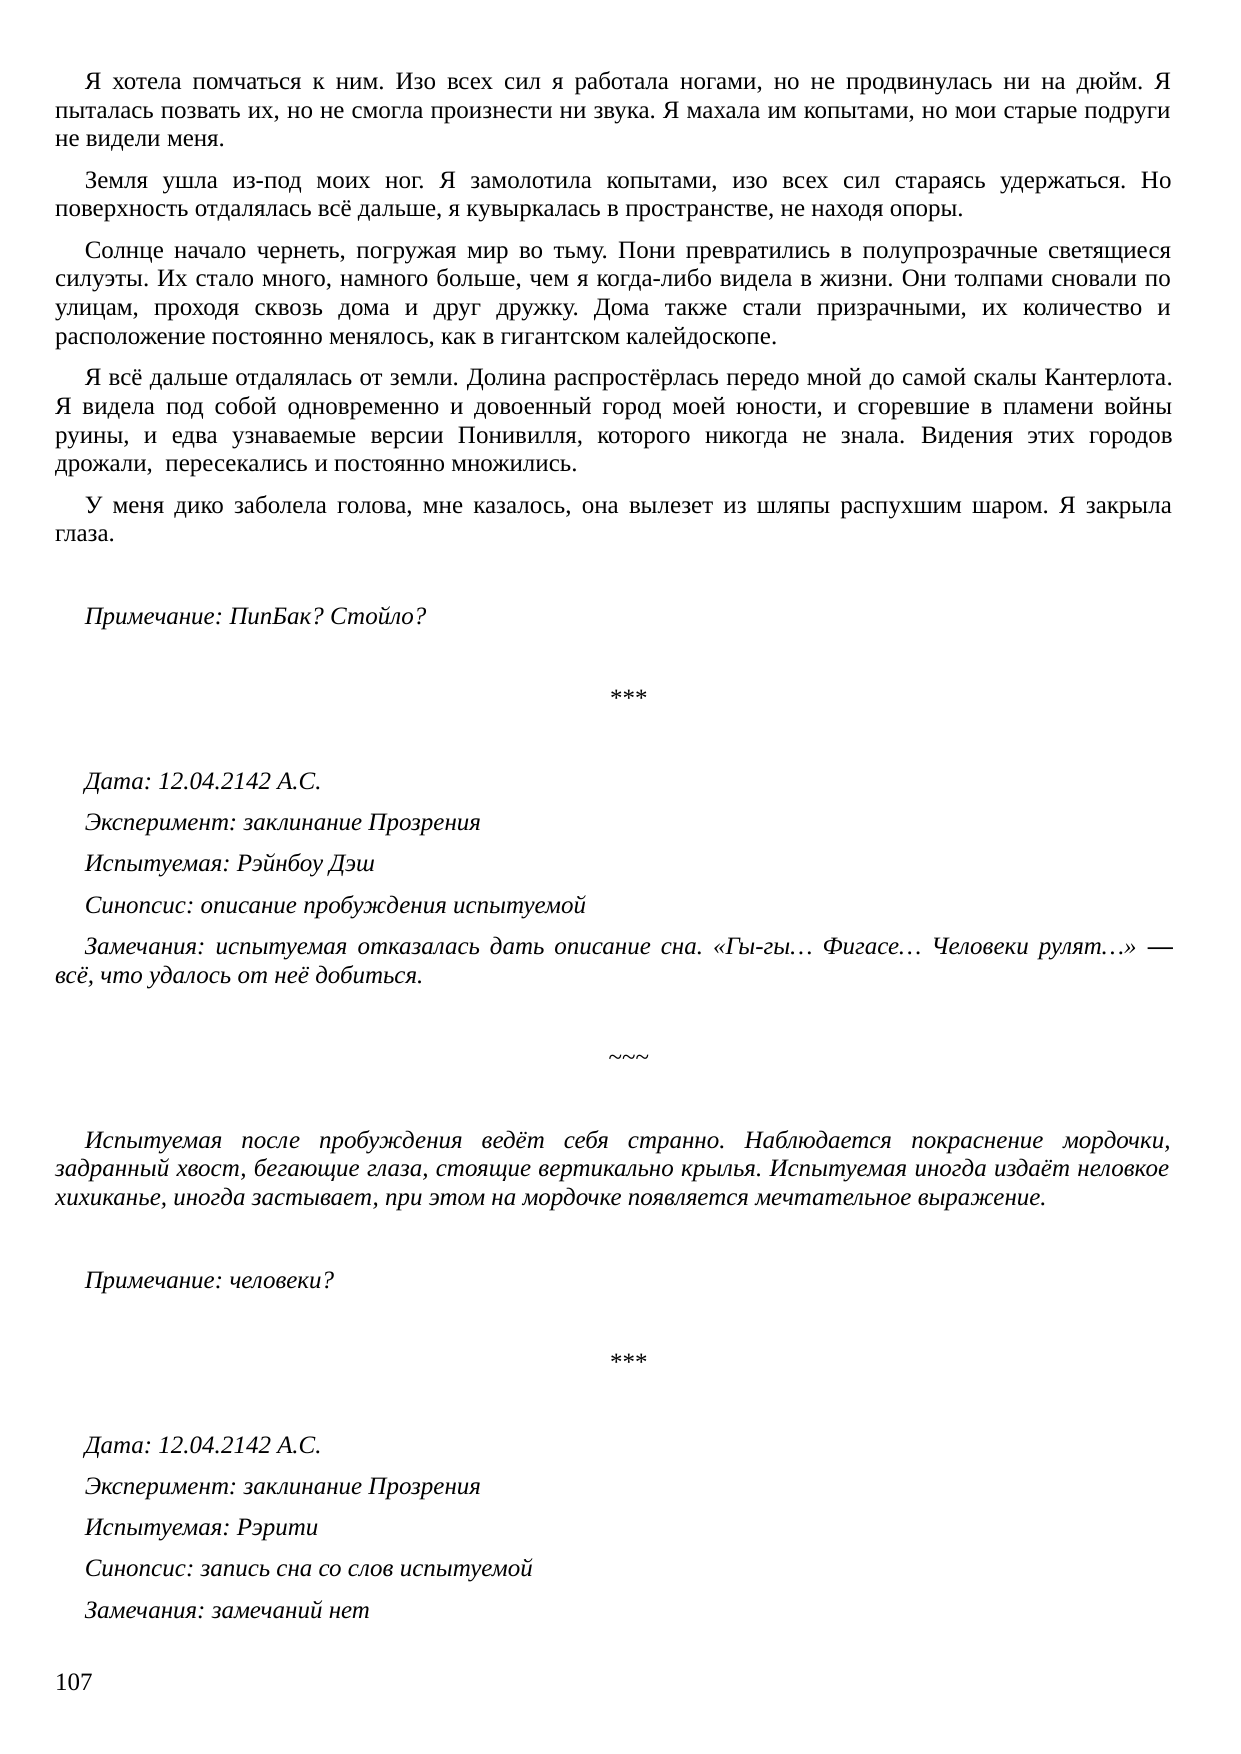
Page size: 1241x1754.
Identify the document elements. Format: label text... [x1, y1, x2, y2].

text Примечание: ПипБак? Стойло? [55, 601, 1173, 630]
text ~~~ [55, 1042, 1173, 1071]
text Я хотела помчаться к ним. Изо всех сил я работала ногами, но не продвинулась ни на дюйм. Я пыталась позвать их, но не смогла произнести ни звука. Я махала им копытами, но мои старые подруги не видели меня. [55, 66, 1173, 152]
text Замечания: испытуемая отказалась дать описание сна. «Гы-гы… Фигасе… Человеки рулят…» — всё, что удалось от неё добиться. [55, 931, 1173, 988]
text Дата: 12.04.2142 А.С. [55, 1430, 1173, 1458]
text Эксперимент: заклинание Прозрения [55, 1471, 1173, 1500]
text Синопсис: запись сна со слов испытуемой [55, 1553, 1173, 1582]
text Синопсис: описание пробуждения испытуемой [55, 890, 1173, 918]
text У меня дико заболела голова, мне казалось, она вылезет из шляпы распухшим шаром. Я закрыла глаза. [55, 490, 1173, 547]
text Эксперимент: заклинание Прозрения [55, 807, 1173, 836]
text Испытуемая: Рэрити [55, 1512, 1173, 1541]
text Примечание: человеки? [55, 1265, 1173, 1293]
text Испытуемая после пробуждения ведёт себя странно. Наблюдается покраснение мордочки, задранный хвост, бегающие глаза, стоящие вертикально крылья. Испытуемая иногда издаёт неловкое хихиканье, иногда застывает, при этом на мордочке появляется мечтательное выражение. [55, 1125, 1173, 1211]
text Земля ушла из-под моих ног. Я замолотила копытами, изо всех сил стараясь удержаться. Но поверхность отдалялась всё дальше, я кувыркалась в пространстве, не находя опоры. [55, 165, 1173, 222]
text Дата: 12.04.2142 А.С. [55, 766, 1173, 795]
text *** [55, 683, 1173, 712]
text Солнце начало чернеть, погружая мир во тьму. Пони превратились в полупрозрачные светящиеся силуэты. Их стало много, намного больше, чем я когда-либо видела в жизни. Они толпами сновали по улицам, проходя сквозь дома и друг дружку. Дома также стали призрачными, их количество и расположение постоянно менялось, как в гигантском калейдоскопе. [55, 235, 1173, 350]
text Испытуемая: Рэйнбоу Дэш [55, 848, 1173, 877]
text Замечания: замечаний нет [55, 1595, 1173, 1623]
text *** [55, 1347, 1173, 1376]
text Я всё дальше отдалялась от земли. Долина распростёрлась передо мной до самой скалы Кантерлота. Я видела под собой одновременно и довоенный город моей юности, и сгоревшие в пламени войны руины, и едва узнаваемые версии Понивилля, которого никогда не знала. Видения этих городов дрожали, пересекались и постоянно множились. [55, 362, 1173, 477]
